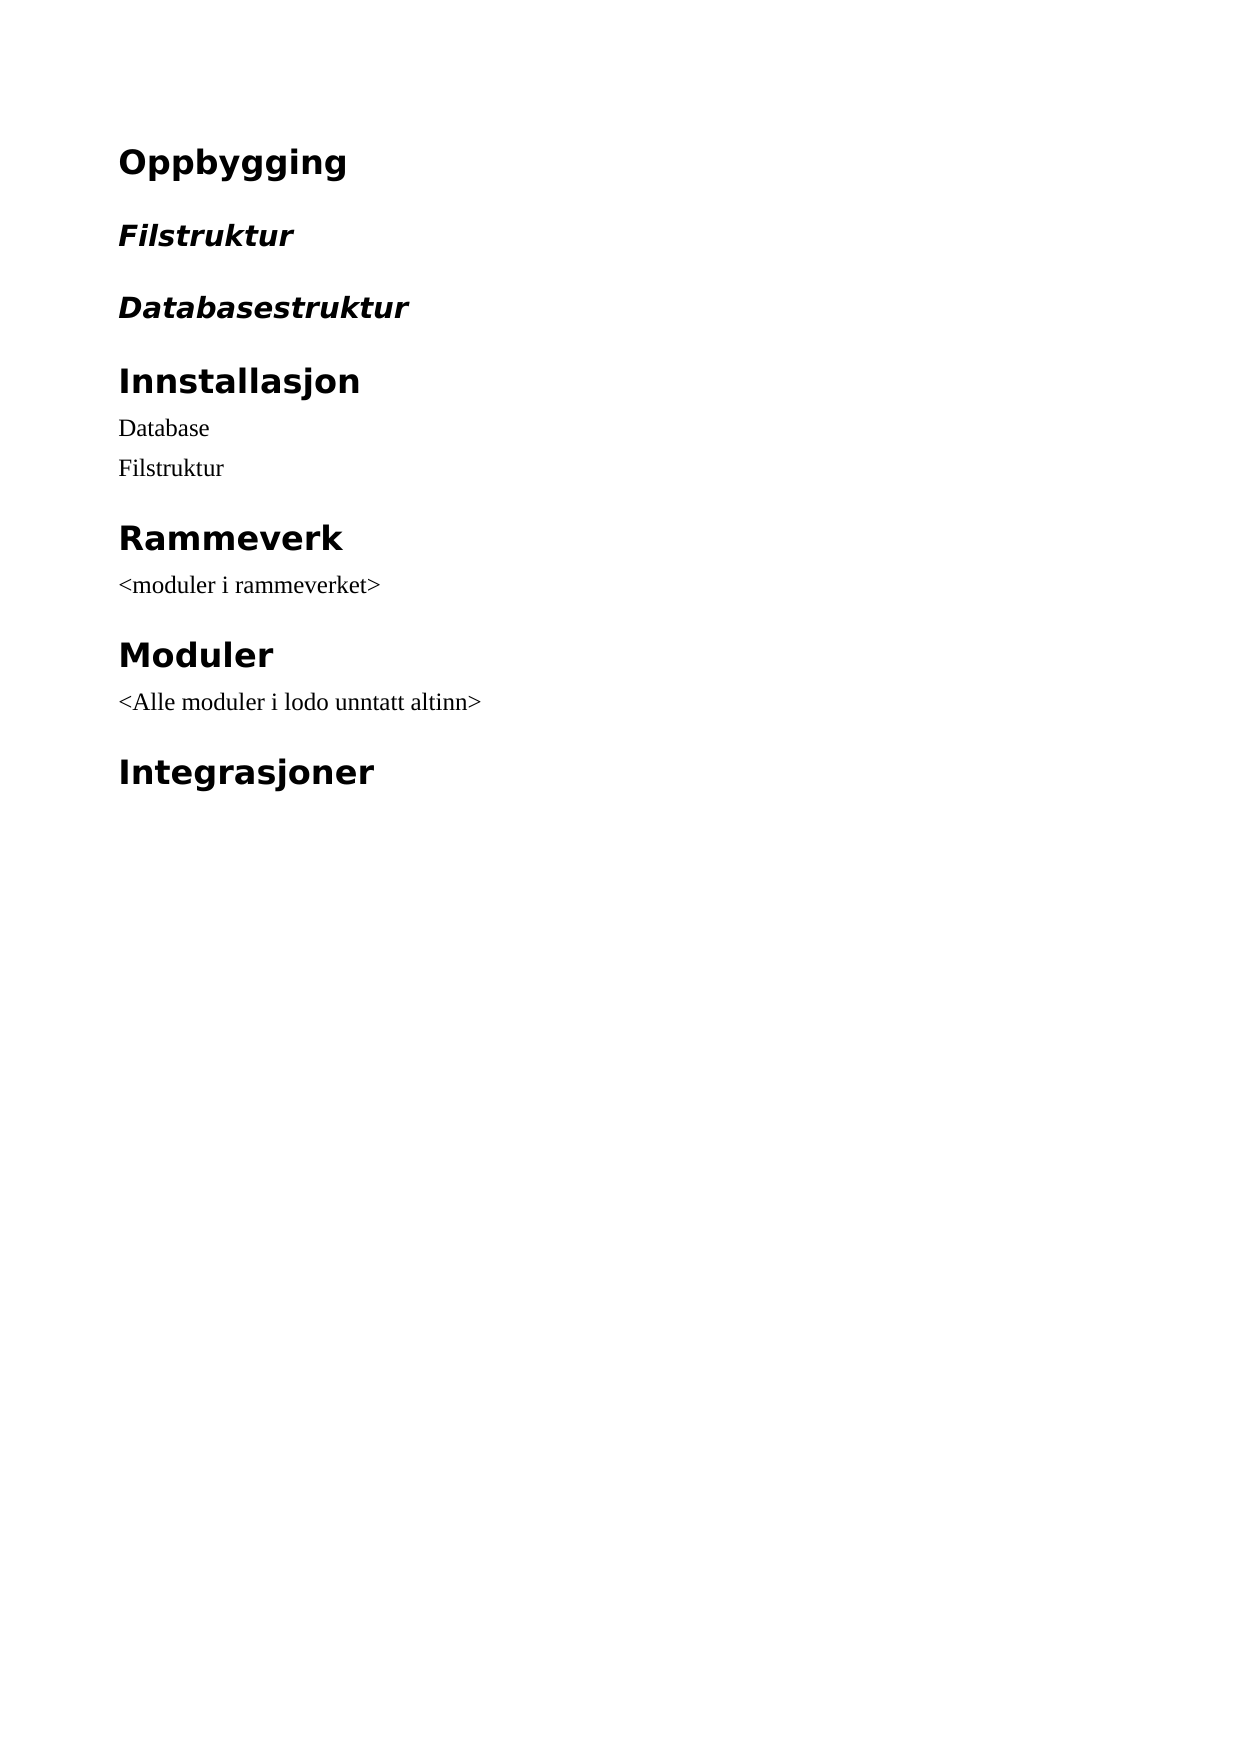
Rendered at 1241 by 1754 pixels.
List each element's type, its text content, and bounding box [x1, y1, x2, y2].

subtitle Databasestruktur [118, 291, 1122, 325]
subtitle Innstallasjon [118, 363, 1122, 402]
text <moduler i rammeverket> [118, 571, 1122, 599]
text Filstruktur [118, 454, 1122, 482]
subtitle Filstruktur [118, 220, 1122, 254]
subtitle Integrasjoner [118, 753, 1122, 792]
subtitle Oppbygging [118, 143, 1122, 182]
text Database [118, 414, 1122, 442]
subtitle Moduler [118, 636, 1122, 675]
text <Alle moduler i lodo unntatt altinn> [118, 688, 1122, 716]
subtitle Rammeverk [118, 519, 1122, 559]
